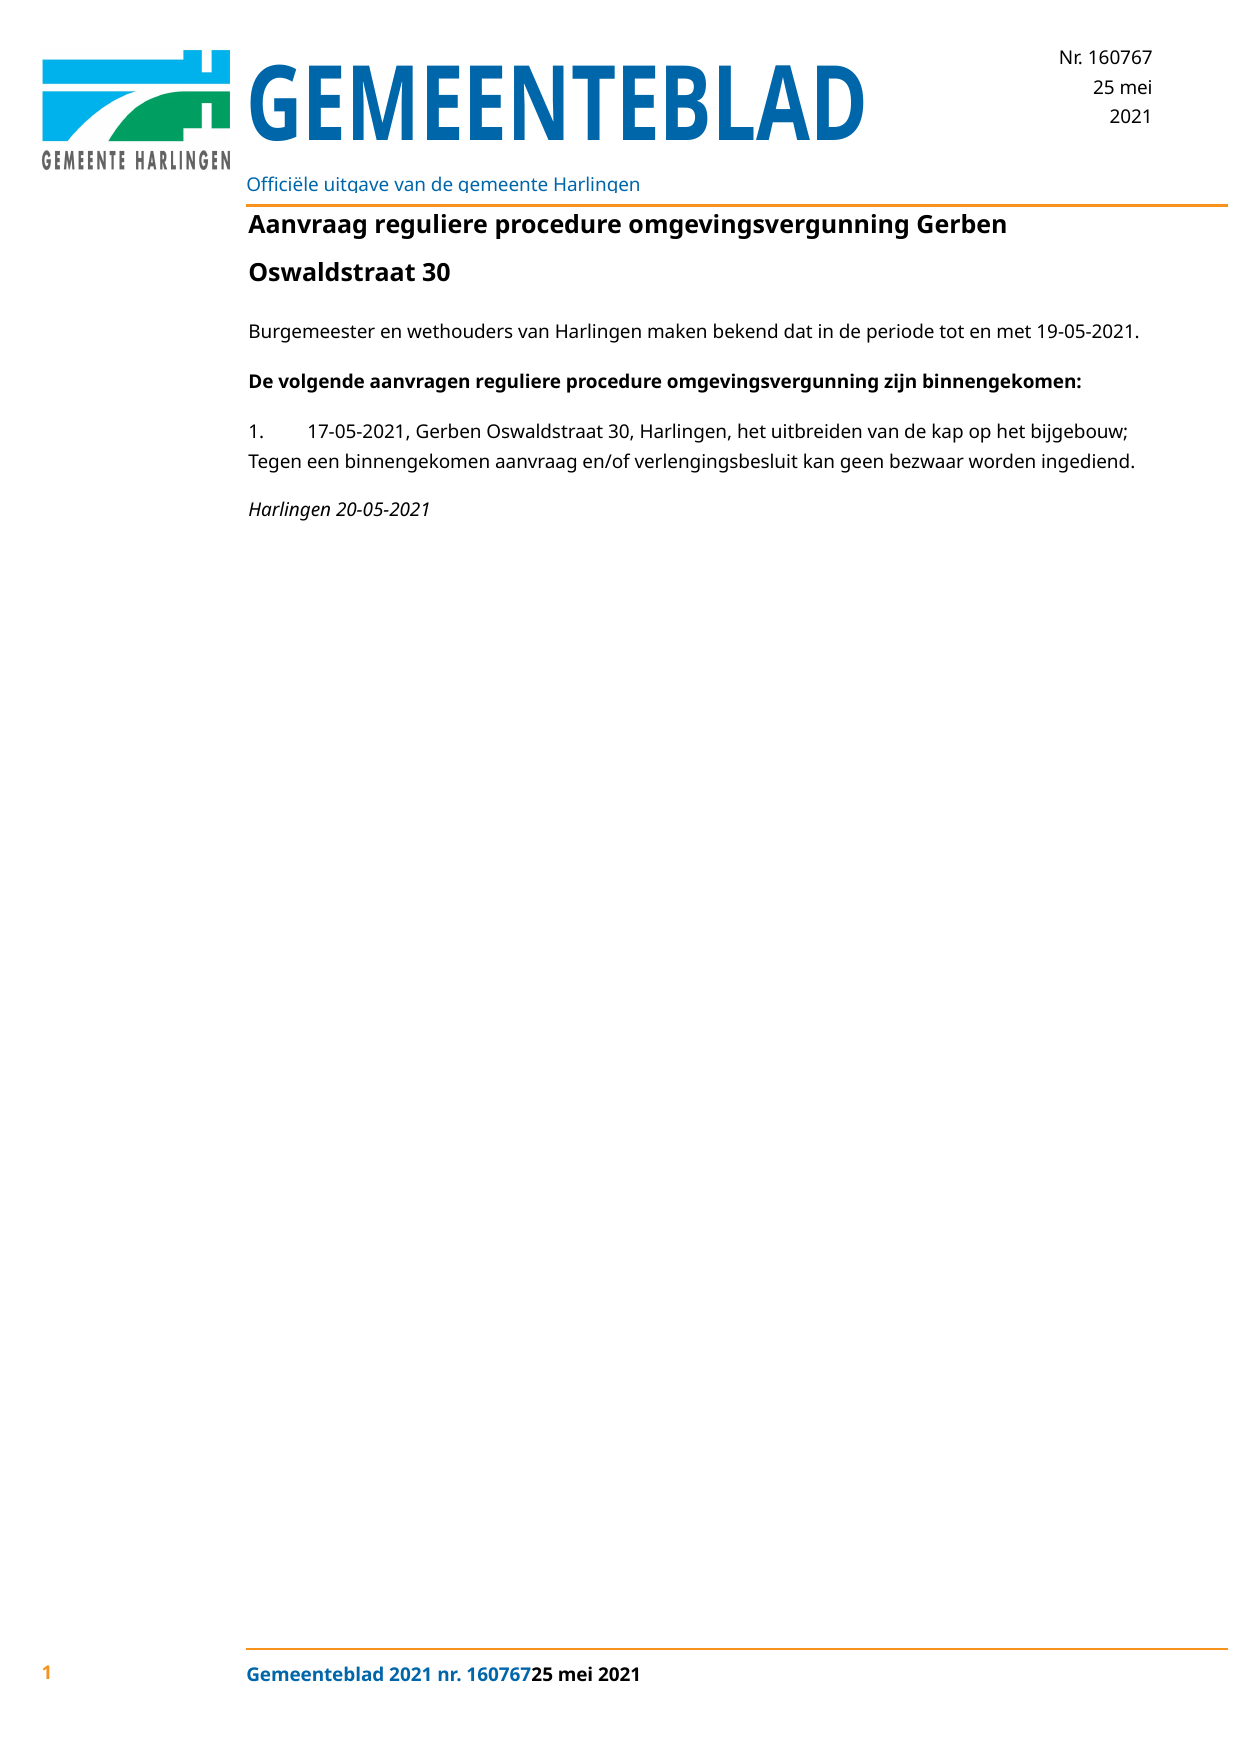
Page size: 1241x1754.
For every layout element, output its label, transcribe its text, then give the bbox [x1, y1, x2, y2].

list 17-05-2021, Gerben Oswaldstraat 30, Harlingen, het uitbreiden van de kap op het bijgebouw; [248, 419, 1152, 444]
text Tegen een binnengekomen aanvraag en/of verlengingsbesluit kan geen bezwaar worden ingediend. [248, 448, 1152, 474]
text De volgende aanvragen reguliere procedure omgevingsvergunning zijn binnengekomen: [248, 368, 1152, 394]
text Burgemeester en wethouders van Harlingen maken bekend dat in de periode tot en met 19-05-2021. [248, 318, 1152, 344]
text Harlingen 20-05-2021 [248, 496, 1152, 522]
text Aanvraag reguliere procedure omgevingsvergunning Gerben Oswaldstraat 30 [248, 207, 1152, 288]
picture [41, 47, 231, 172]
